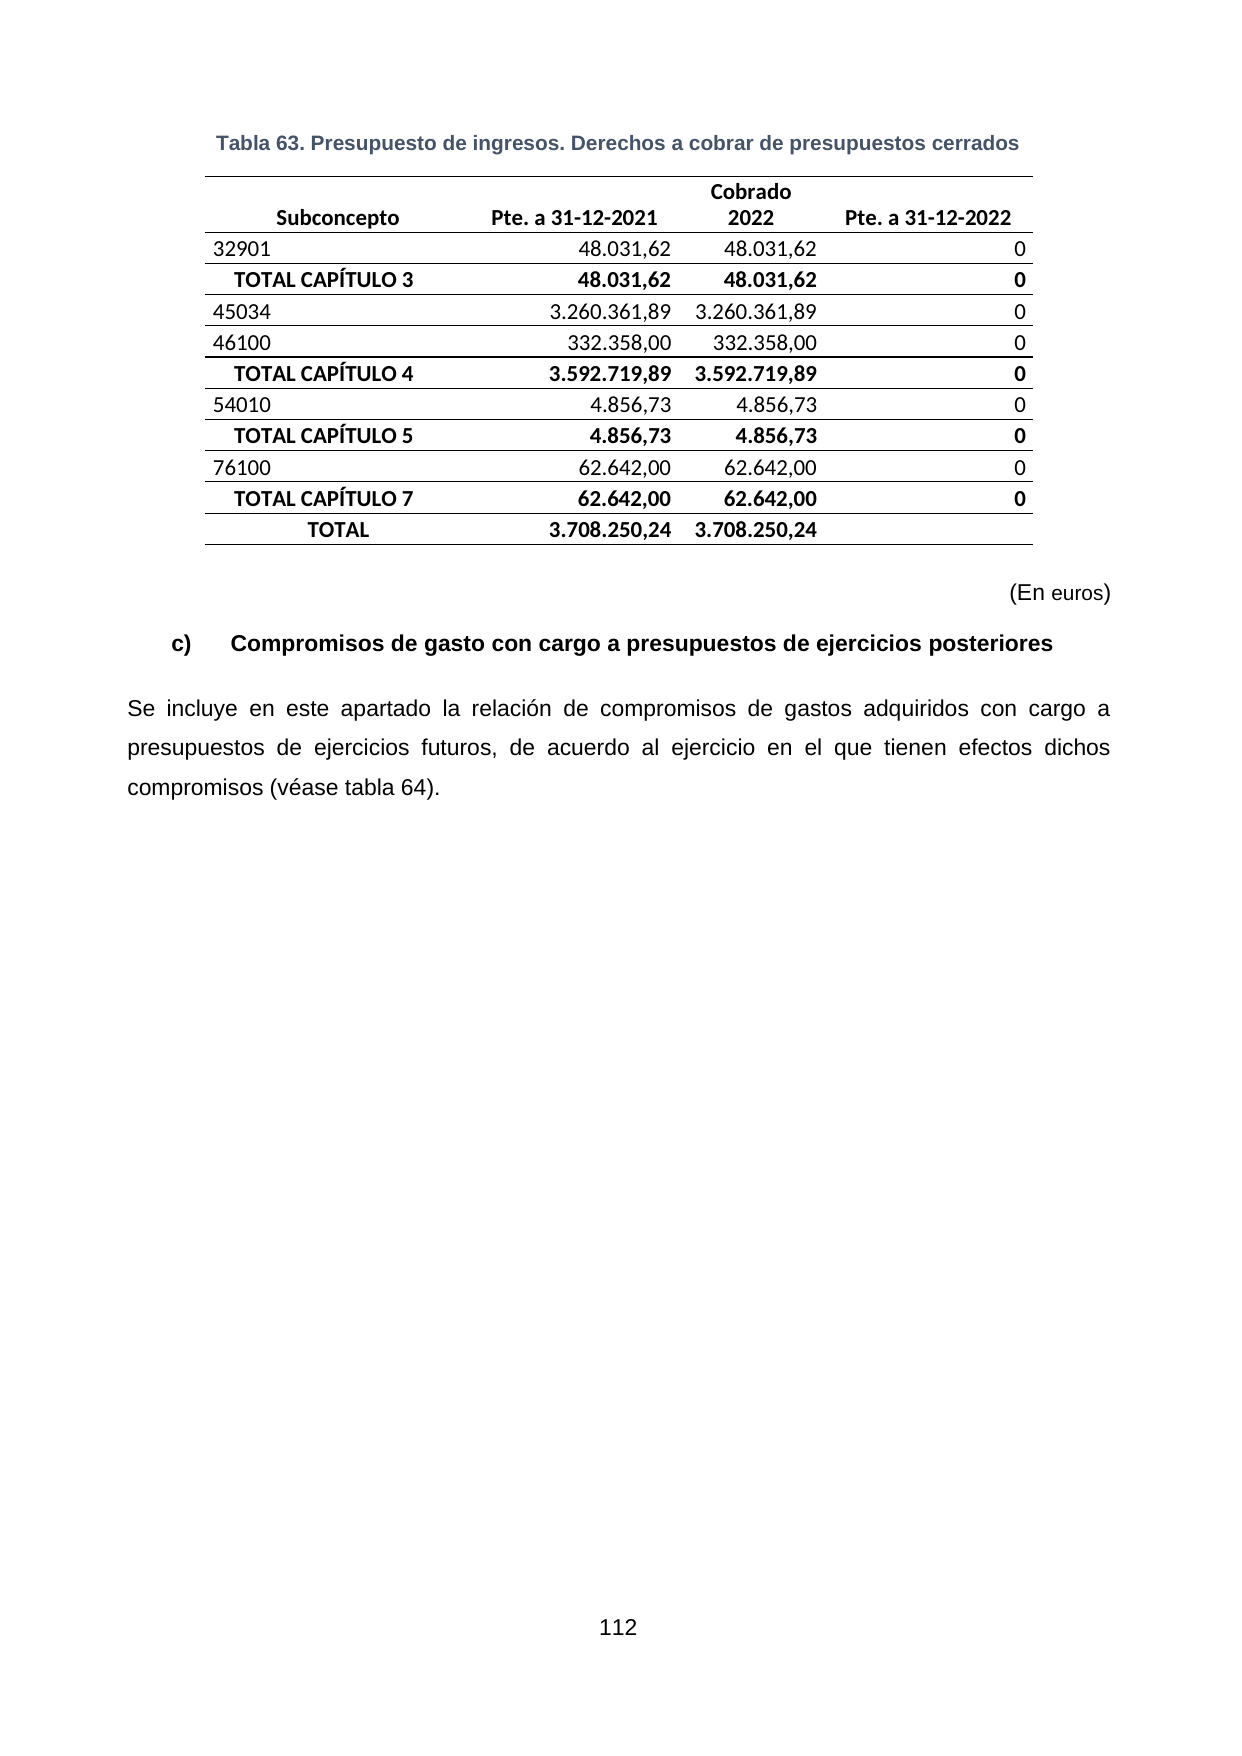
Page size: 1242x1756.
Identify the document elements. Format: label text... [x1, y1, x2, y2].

table_cell 48.031,62 [683, 264, 831, 294]
text Tabla 63. Presupuesto de ingresos. Derechos a cobrar de presupuestos cerrados [216, 131, 1217, 155]
table_cell 62.642,00 [452, 482, 682, 512]
table_cell 4.856,73 [452, 389, 682, 419]
table_cell 3.592.719,89 [452, 358, 682, 388]
table_cell 45034 [205, 295, 452, 325]
table_cell 0 [831, 264, 1033, 294]
table_cell 0 [831, 451, 1033, 481]
table_header Pte. a 31-12-2022 [831, 177, 1033, 232]
table_cell 3.260.361,89 [452, 295, 682, 325]
table_cell 54010 [205, 389, 452, 419]
table_cell 0 [831, 233, 1033, 263]
table_cell TOTAL CAPÍTULO 5 [205, 420, 452, 450]
table_cell 32901 [205, 233, 452, 263]
table_cell 3.592.719,89 [683, 358, 831, 388]
table_cell 3.260.361,89 [683, 295, 831, 325]
table_cell TOTAL CAPÍTULO 7 [205, 482, 452, 512]
table_cell 4.856,73 [452, 420, 682, 450]
table_cell TOTAL [205, 514, 452, 544]
table_cell TOTAL CAPÍTULO 3 [205, 264, 452, 294]
table_cell 4.856,73 [683, 420, 831, 450]
table_cell 76100 [205, 451, 452, 481]
table_cell 0 [831, 389, 1033, 419]
table_header Cobrado 2022 [683, 177, 831, 232]
table_cell 46100 [205, 326, 452, 356]
table_cell 0 [831, 482, 1033, 512]
table_cell 62.642,00 [683, 451, 831, 481]
table_cell 0 [831, 326, 1033, 356]
table_cell 62.642,00 [683, 482, 831, 512]
table_cell 332.358,00 [452, 326, 682, 356]
table_cell 4.856,73 [683, 389, 831, 419]
table_cell 3.708.250,24 [683, 514, 831, 544]
list Compromisos de gasto con cargo a presupuestos de ejercicios posteriores [171, 630, 1217, 656]
table_cell 3.708.250,24 [452, 514, 682, 544]
table_cell 48.031,62 [452, 264, 682, 294]
table_cell 48.031,62 [683, 233, 831, 263]
text Se incluye en este apartado la relación de compromisos de gastos adquiridos con cargo a presupuestos de ejercicios futuros, de acuerdo al ejercicio en el que tienen efectos dichos compromisos (véase tabla 64). [127, 695, 1111, 800]
text (En euros) [71, 579, 1111, 605]
table_cell 0 [831, 358, 1033, 388]
table_cell 332.358,00 [683, 326, 831, 356]
table_cell 62.642,00 [452, 451, 682, 481]
table_cell 0 [831, 295, 1033, 325]
table_cell [831, 514, 1033, 544]
table_cell TOTAL CAPÍTULO 4 [205, 358, 452, 388]
table_cell 48.031,62 [452, 233, 682, 263]
table_header Subconcepto [205, 177, 452, 232]
table_cell 0 [831, 420, 1033, 450]
table_header Pte. a 31-12-2021 [452, 177, 682, 232]
